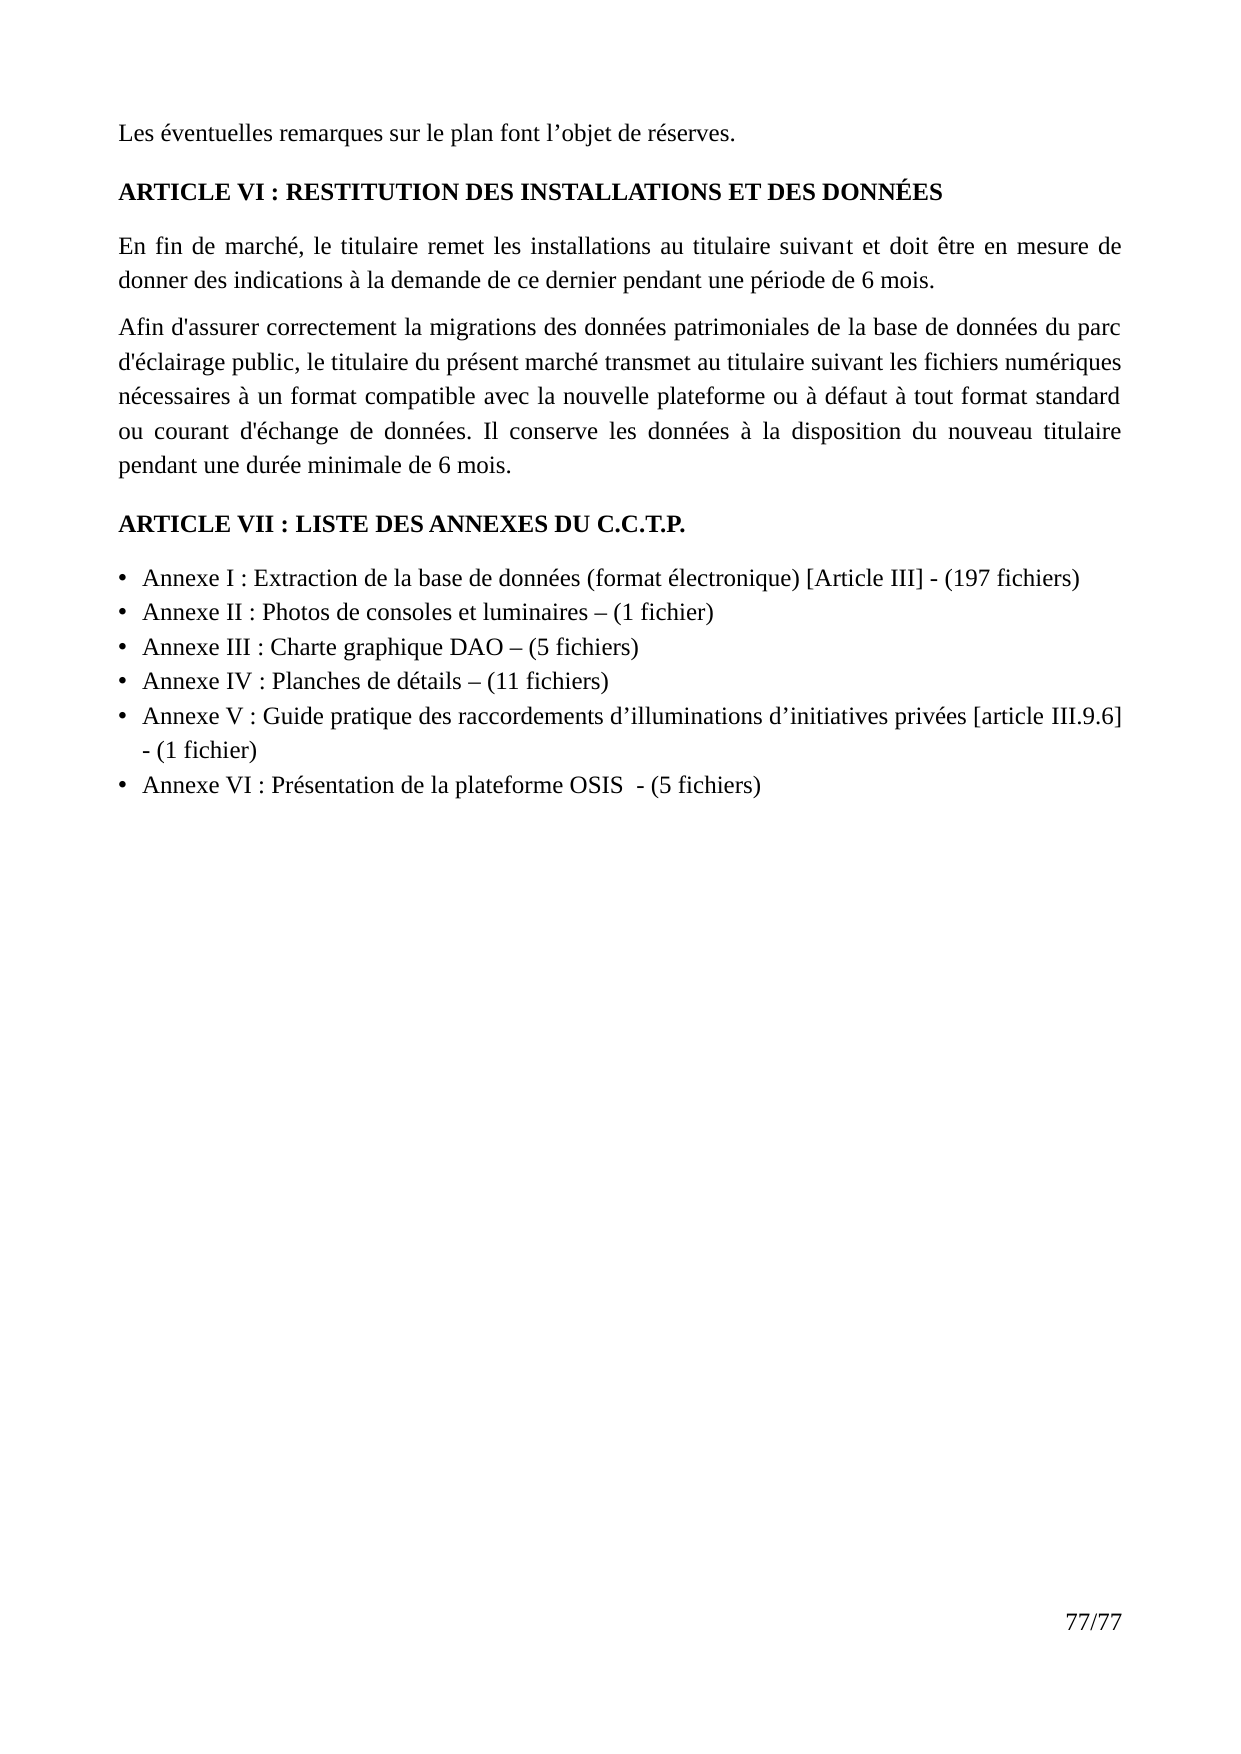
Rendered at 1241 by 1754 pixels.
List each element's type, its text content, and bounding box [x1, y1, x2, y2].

text Afin d'assurer correctement la migrations des données patrimoniales de la base de données du parc d'éclairage public, le titulaire du présent marché transmet au titulaire suivant les fichiers numériques nécessaires à un format compatible avec la nouvelle plateforme ou à défaut à tout format standard ou courant d'échange de données. Il conserve les données à la disposition du nouveau titulaire pendant une durée minimale de 6 mois. [118, 312, 1122, 479]
subtitle Liste des annexes du C.C.T.P. [118, 509, 1122, 538]
text En fin de marché, le titulaire remet les installations au titulaire suivant et doit être en mesure de donner des indications à la demande de ce dernier pendant une période de 6 mois. [118, 231, 1122, 294]
list Annexe IV : Planches de détails – (11 fichiers) [118, 666, 1122, 695]
list Annexe I : Extraction de la base de données (format électronique) [Article III] - (197 fichiers) [118, 563, 1122, 592]
text Les éventuelles remarques sur le plan font l’objet de réserves. [118, 118, 1122, 147]
list Annexe III : Charte graphique DAO – (5 fichiers) [118, 632, 1122, 661]
list Annexe II : Photos de consoles et luminaires – (1 fichier) [118, 597, 1122, 626]
subtitle Restitution des installations et des données [118, 177, 1122, 206]
list Annexe VI : Présentation de la plateforme OSIS - (5 fichiers) [118, 770, 1122, 799]
list Annexe V : Guide pratique des raccordements d’illuminations d’initiatives privées [article III.9.6] - (1 fichier) [118, 701, 1122, 764]
